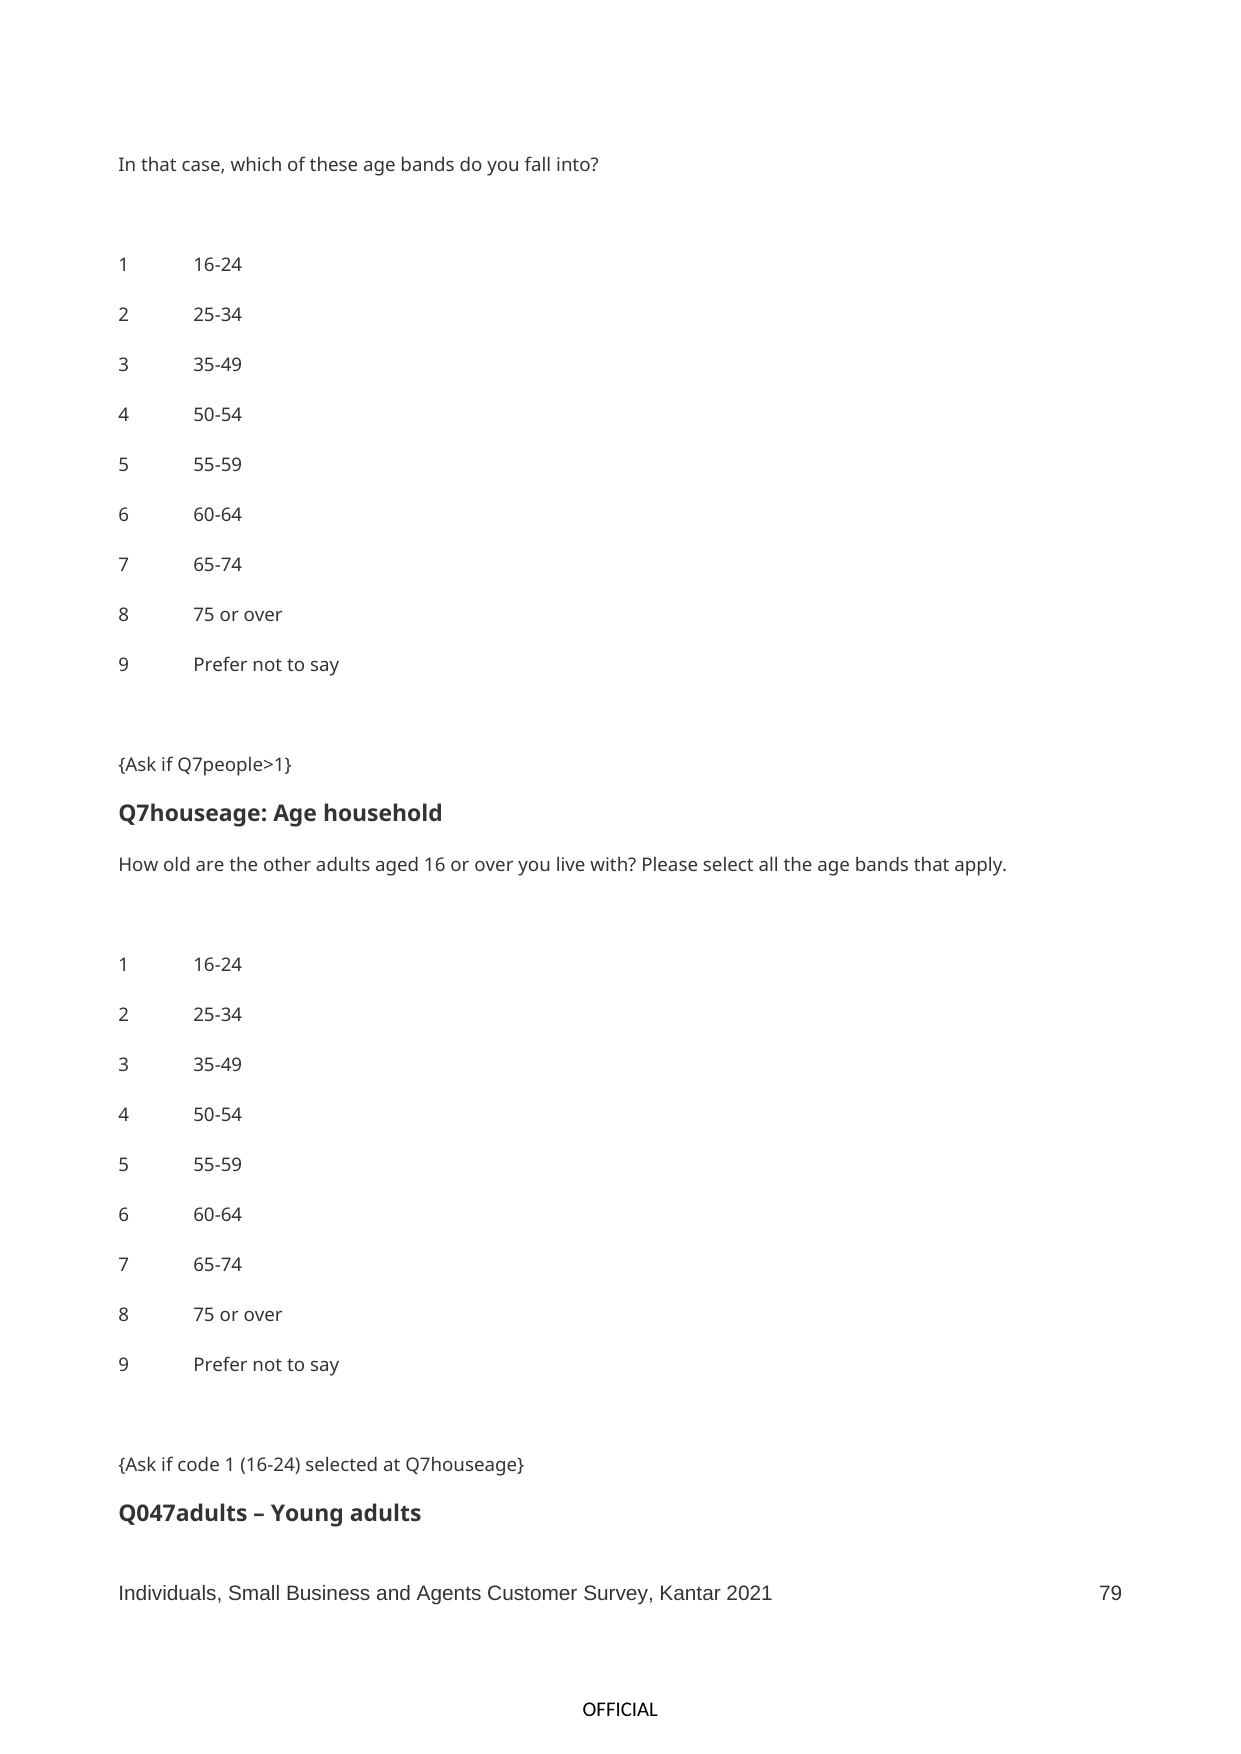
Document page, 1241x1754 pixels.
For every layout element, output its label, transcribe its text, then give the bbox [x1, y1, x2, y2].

text 8 75 or over [118, 1298, 1122, 1327]
text 6 60-64 [118, 498, 1122, 527]
text 5 55-59 [118, 448, 1122, 477]
text 2 25-34 [118, 298, 1122, 327]
text How old are the other adults aged 16 or over you live with? Please select all the age bands that apply. [118, 848, 1122, 877]
text 6 60-64 [118, 1198, 1122, 1227]
text Q7houseage: Age household [118, 798, 1122, 827]
text 9 Prefer not to say [118, 648, 1122, 677]
text {Ask if code 1 (16-24) selected at Q7houseage} [118, 1448, 1122, 1477]
text Q047adults – Young adults [118, 1498, 1122, 1527]
text In that case, which of these age bands do you fall into? [118, 148, 1122, 177]
text 4 50-54 [118, 398, 1122, 427]
text 3 35-49 [118, 348, 1122, 377]
text 5 55-59 [118, 1148, 1122, 1177]
text 1 16-24 [118, 948, 1122, 977]
text 2 25-34 [118, 998, 1122, 1027]
text 3 35-49 [118, 1048, 1122, 1077]
text {Ask if Q7people>1} [118, 748, 1122, 777]
text 7 65-74 [118, 548, 1122, 577]
text 7 65-74 [118, 1248, 1122, 1277]
text 4 50-54 [118, 1098, 1122, 1127]
text 9 Prefer not to say [118, 1348, 1122, 1377]
text 1 16-24 [118, 248, 1122, 277]
text 8 75 or over [118, 598, 1122, 627]
